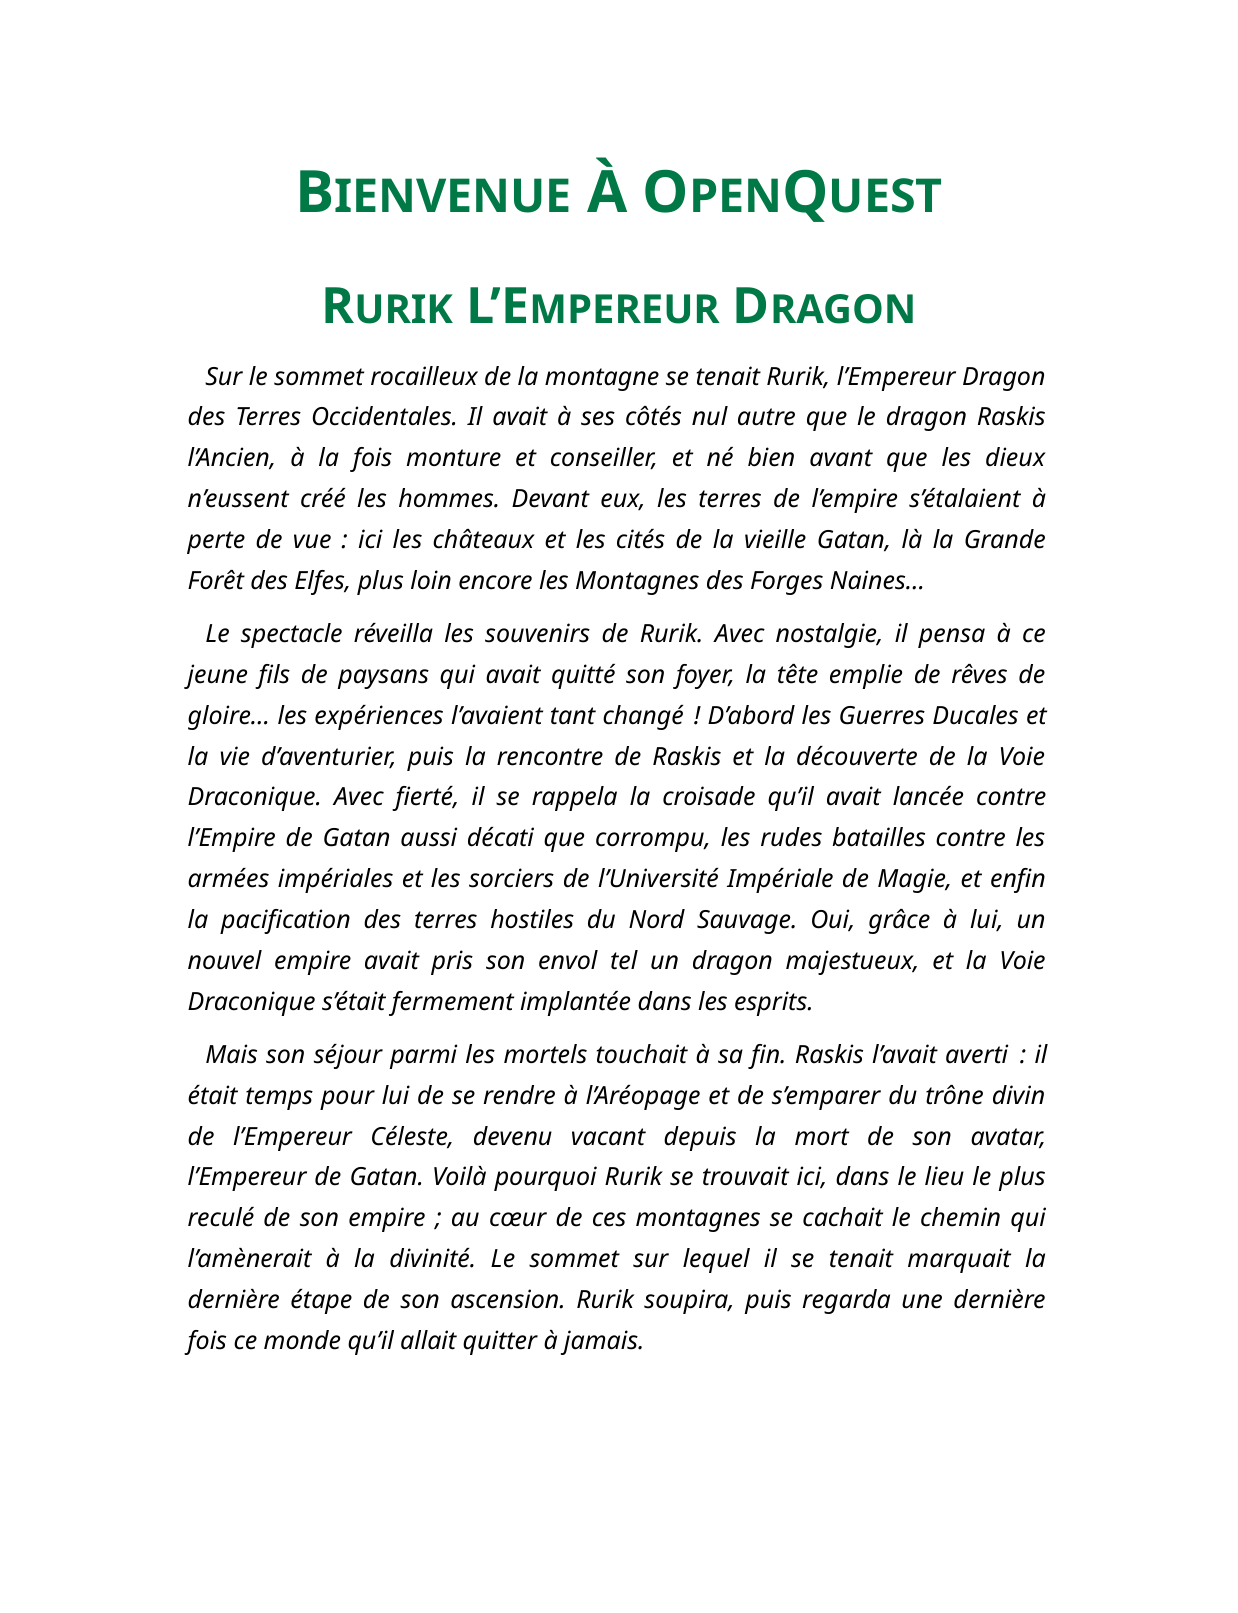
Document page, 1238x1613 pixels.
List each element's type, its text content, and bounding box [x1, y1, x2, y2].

text Le spectacle réveilla les souvenirs de Rurik. Avec nostalgie, il pensa à ce jeune fils de paysans qui avait quitté son foyer, la tête emplie de rêves de gloire… les expériences l’avaient tant changé ! D’abord les Guerres Ducales et la vie d’aventurier, puis la rencontre de Raskis et la découverte de la Voie Draconique. Avec fierté, il se rappela la croisade qu’il avait lancée contre l’Empire de Gatan aussi décati que corrompu, les rudes batailles contre les armées impériales et les sorciers de l’Université Impériale de Magie, et enfin la pacification des terres hostiles du Nord Sauvage. Oui, grâce à lui, un nouvel empire avait pris son envol tel un dragon majestueux, et la Voie Draconique s’était fermement implantée dans les esprits. [187, 616, 1050, 1017]
text Sur le sommet rocailleux de la montagne se tenait Rurik, l’Empereur Dragon des Terres Occidentales. Il avait à ses côtés nul autre que le dragon Raskis l’Ancien, à la fois monture et conseiller, et né bien avant que les dieux n’eussent créé les hommes. Devant eux, les terres de l’empire s’étalaient à perte de vue : ici les châteaux et les cités de la vieille Gatan, là la Grande Forêt des Elfes, plus loin encore les Montagnes des Forges Naines… [187, 358, 1050, 596]
text Mais son séjour parmi les mortels touchait à sa fin. Raskis l’avait averti : il était temps pour lui de se rendre à l’Aréopage et de s’emparer du trône divin de l’Empereur Céleste, devenu vacant depuis la mort de son avatar, l’Empereur de Gatan. Voilà pourquoi Rurik se trouvait ici, dans le lieu le plus reculé de son empire ; au cœur de ces montagnes se cachait le chemin qui l’amènerait à la divinité. Le sommet sur lequel il se tenait marquait la dernière étape de son ascension. Rurik soupira, puis regarda une dernière fois ce monde qu’il allait quitter à jamais. [187, 1037, 1050, 1356]
text Bienvenue À OpenQuest [187, 150, 1050, 229]
subtitle Rurik L’Empereur Dragon [187, 270, 1050, 338]
